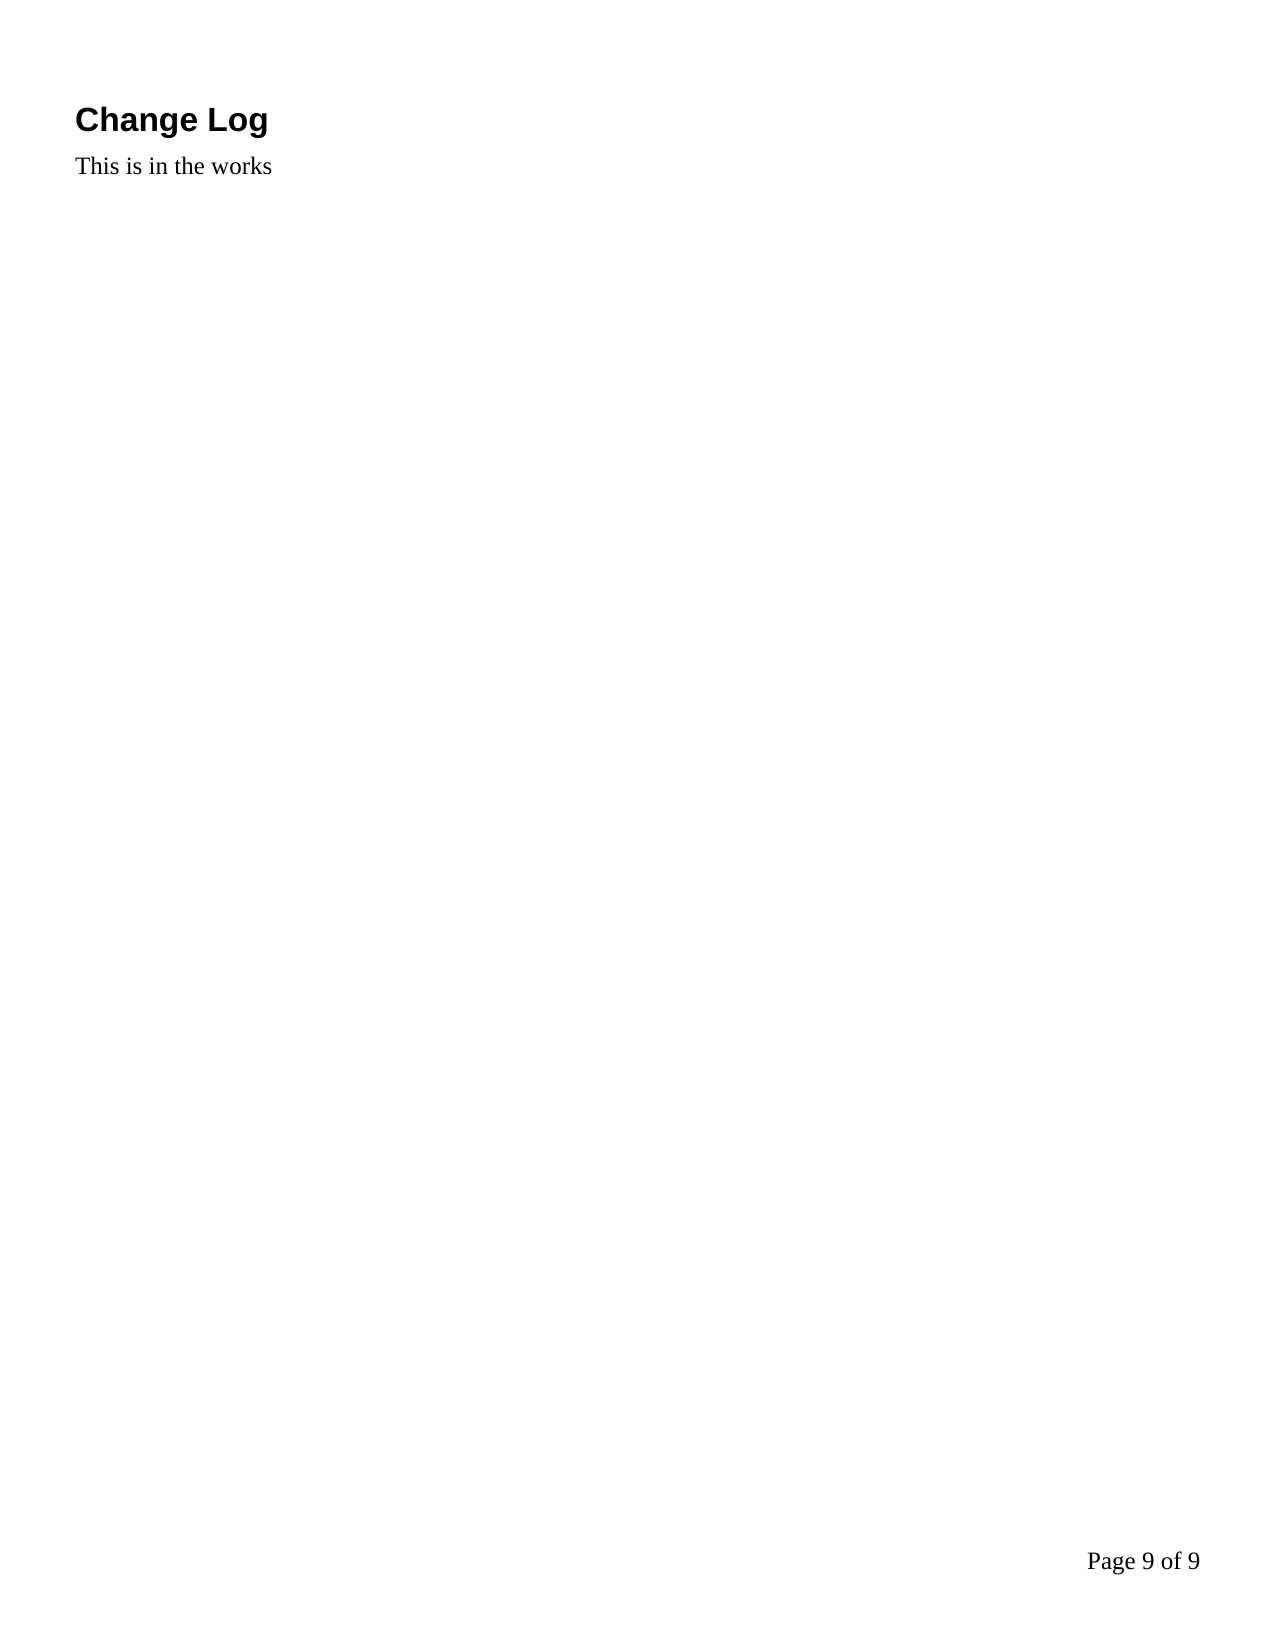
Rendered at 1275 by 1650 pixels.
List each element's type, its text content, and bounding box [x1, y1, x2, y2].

text This is in the works [75, 151, 1200, 180]
subtitle Change Log [75, 100, 1200, 139]
